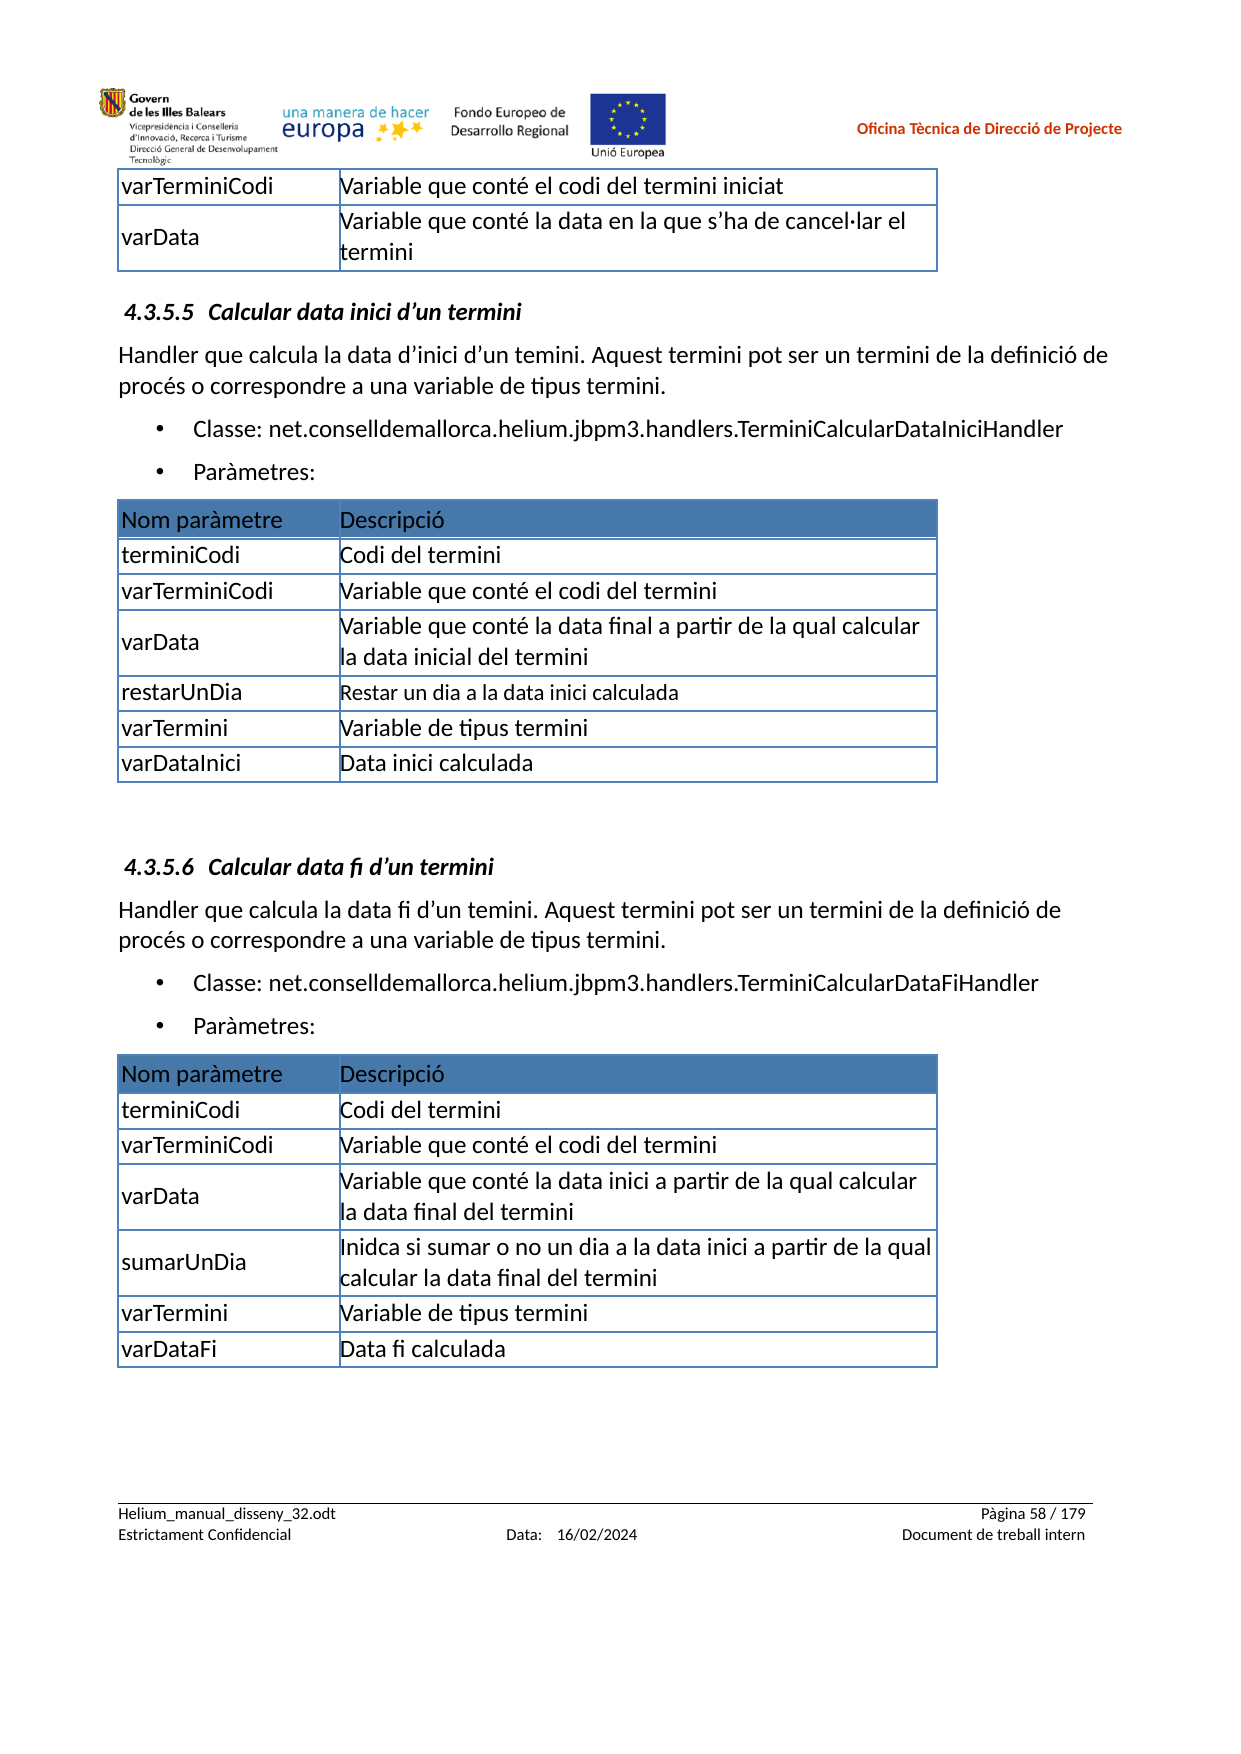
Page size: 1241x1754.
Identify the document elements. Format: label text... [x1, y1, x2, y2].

table_cell varTermini [119, 1297, 339, 1331]
table_cell Variable que conté la data final a partir de la qual calcular la data inicial del termini [341, 611, 936, 674]
table_cell Variable que conté el codi del termini [341, 575, 936, 608]
table_cell varData [119, 206, 339, 269]
subtitle Calcular data inici d’un termini [118, 297, 1122, 327]
list Classe: net.conselldemallorca.helium.jbpm3.handlers.TerminiCalcularDataFiHandler [156, 967, 1122, 998]
table_cell Codi del termini [341, 540, 936, 573]
table_cell Data fi calculada [341, 1333, 936, 1366]
table_header Descripció [341, 501, 936, 537]
table_cell Restar un dia a la data inici calculada [341, 677, 936, 710]
subtitle Calcular data fi d’un termini [118, 851, 1122, 881]
table_cell Variable de tipus termini [341, 1297, 936, 1331]
list Classe: net.conselldemallorca.helium.jbpm3.handlers.TerminiCalcularDataIniciHandler [156, 413, 1122, 443]
table_cell Variable que conté el codi del termini [341, 1130, 936, 1163]
text Handler que calcula la data fi d’un temini. Aquest termini pot ser un termini de la definició de procés o correspondre a una variable de tipus termini. [118, 894, 1122, 955]
table_cell Variable que conté la data inici a partir de la qual calcular la data final del termini [341, 1165, 936, 1229]
table_cell Variable que conté la data en la que s’ha de cancel·lar el termini [341, 206, 936, 269]
table_cell varDataFi [119, 1333, 339, 1366]
table_cell varData [119, 1165, 339, 1229]
table_cell varData [119, 611, 339, 674]
table_cell Data inici calculada [341, 748, 936, 781]
table_cell Variable que conté el codi del termini iniciat [341, 170, 936, 203]
table_cell restarUnDia [119, 677, 339, 710]
list Paràmetres: [156, 1011, 1122, 1041]
table_cell varTermini [119, 712, 339, 746]
table_cell Inidca si sumar o no un dia a la data inici a partir de la qual calcular la data final del termini [341, 1231, 936, 1295]
table_header Nom paràmetre [119, 1056, 339, 1092]
table_cell varDataInici [119, 748, 339, 781]
table_cell varTerminiCodi [119, 1130, 339, 1163]
table_cell Variable de tipus termini [341, 712, 936, 746]
table_cell sumarUnDia [119, 1231, 339, 1295]
table_header Nom paràmetre [119, 501, 339, 537]
table_cell terminiCodi [119, 1094, 339, 1127]
list Paràmetres: [156, 456, 1122, 486]
text Handler que calcula la data d’inici d’un temini. Aquest termini pot ser un termini de la definició de procés o correspondre a una variable de tipus termini. [118, 339, 1122, 400]
table_cell Codi del termini [341, 1094, 936, 1127]
table_cell varTerminiCodi [119, 170, 339, 203]
picture [99, 87, 668, 166]
table_cell terminiCodi [119, 540, 339, 573]
table_header Descripció [341, 1056, 936, 1092]
table_cell varTerminiCodi [119, 575, 339, 608]
